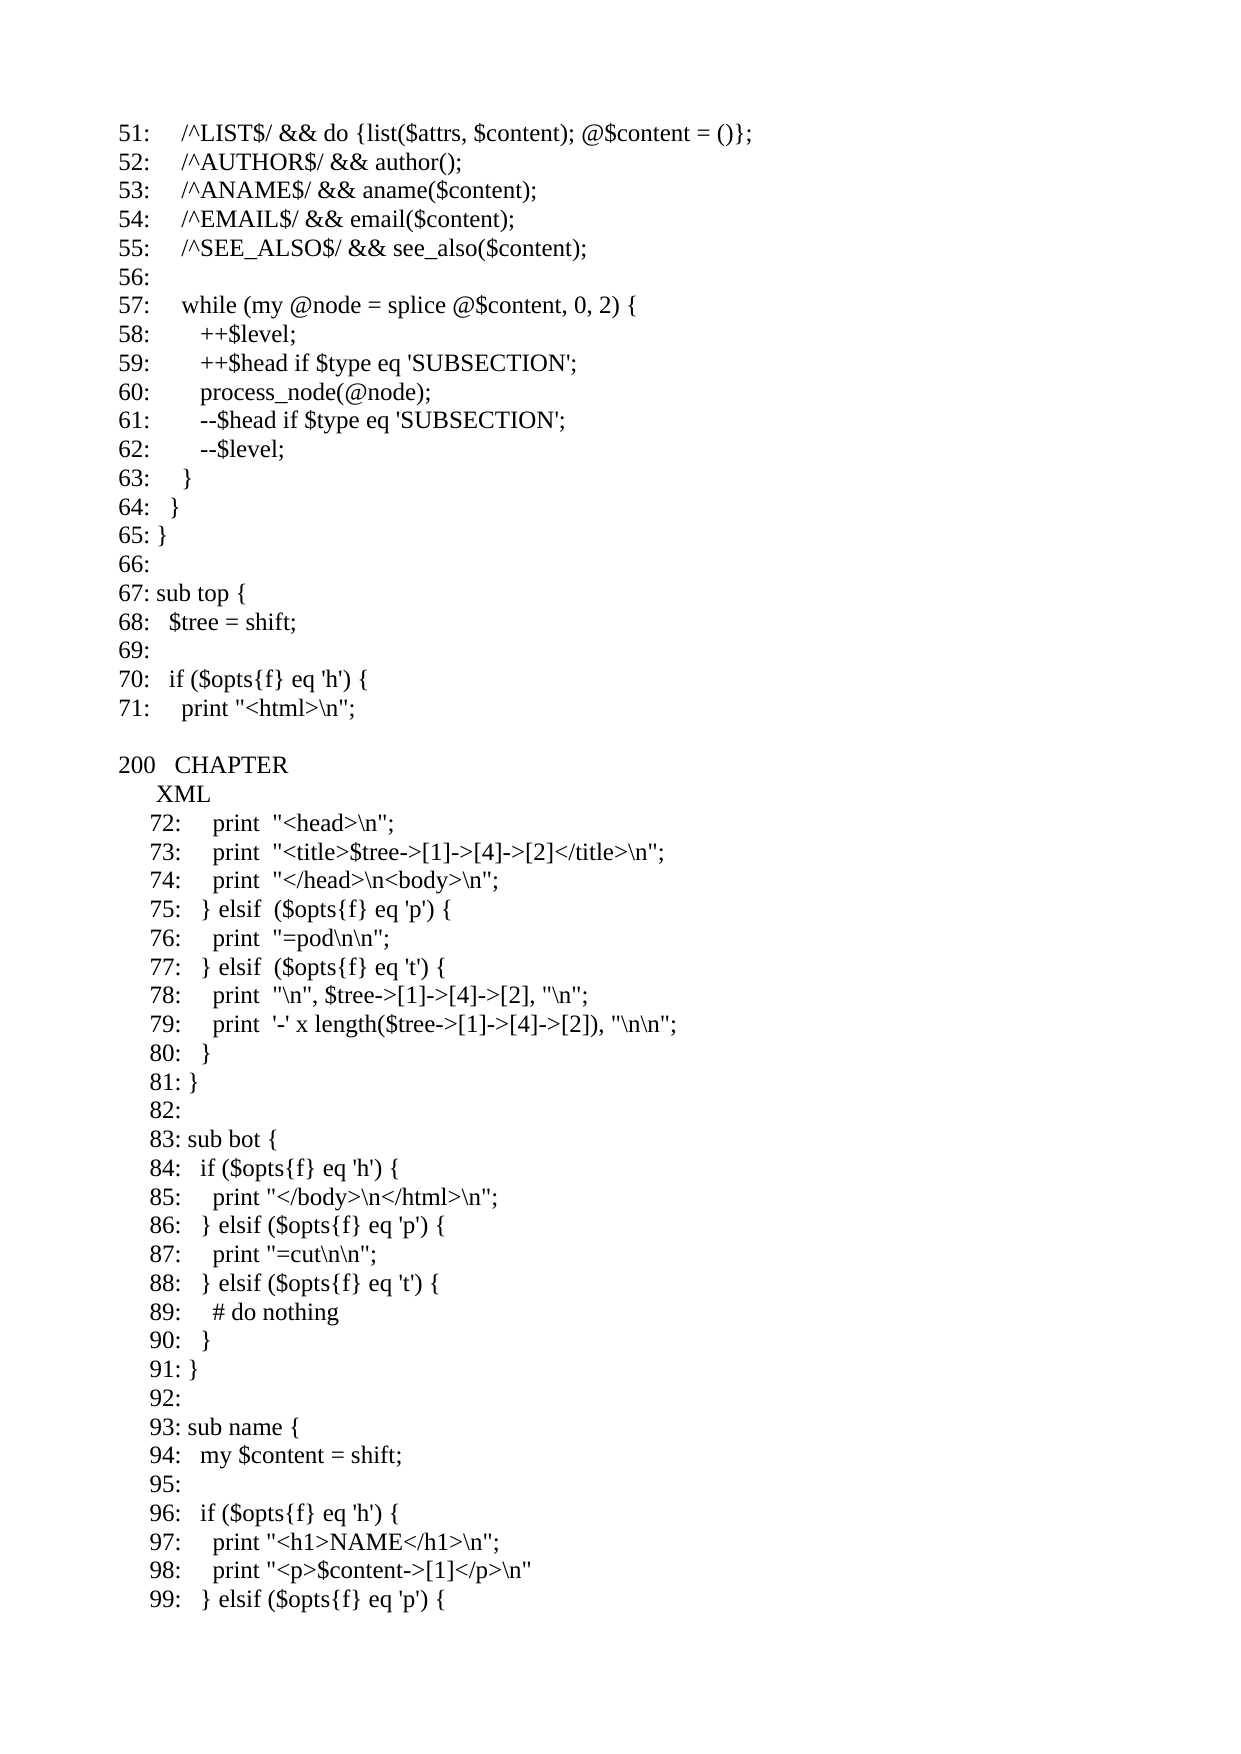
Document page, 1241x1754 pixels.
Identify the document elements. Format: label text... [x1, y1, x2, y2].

text 62: --$level; [118, 434, 1122, 463]
text 200 CHAPTER [118, 751, 1122, 779]
text 64: } [118, 492, 1122, 521]
text 85: print "</body>\n</html>\n"; [118, 1182, 1122, 1211]
text XML [118, 779, 1122, 808]
text 51: /^LIST$/ && do {list($attrs, $content); @$content = ()}; [118, 118, 1122, 147]
text 59: ++$head if $type eq 'SUBSECTION'; [118, 348, 1122, 377]
text 78: print "\n", $tree->[1]->[4]->[2], "\n"; [118, 981, 1122, 1009]
text 54: /^EMAIL$/ && email($content); [118, 204, 1122, 233]
text 53: /^ANAME$/ && aname($content); [118, 176, 1122, 204]
text 52: /^AUTHOR$/ && author(); [118, 147, 1122, 176]
text 56: [118, 262, 1122, 291]
text 82: [118, 1096, 1122, 1124]
text 84: if ($opts{f} eq 'h') { [118, 1153, 1122, 1182]
text 90: } [118, 1326, 1122, 1354]
text 67: sub top { [118, 578, 1122, 607]
text 80: } [118, 1038, 1122, 1067]
text 77: } elsif ($opts{f} eq 't') { [118, 952, 1122, 981]
text 60: process_node(@node); [118, 377, 1122, 406]
text 81: } [118, 1067, 1122, 1096]
text 70: if ($opts{f} eq 'h') { [118, 664, 1122, 693]
text 79: print '-' x length($tree->[1]->[4]->[2]), "\n\n"; [118, 1009, 1122, 1038]
text 73: print "<title>$tree->[1]->[4]->[2]</title>\n"; [118, 837, 1122, 866]
text 87: print "=cut\n\n"; [118, 1239, 1122, 1268]
text 83: sub bot { [118, 1124, 1122, 1153]
text 95: [118, 1469, 1122, 1498]
text 99: } elsif ($opts{f} eq 'p') { [118, 1584, 1122, 1613]
text 69: [118, 636, 1122, 664]
text 92: [118, 1383, 1122, 1412]
text 94: my $content = shift; [118, 1441, 1122, 1469]
text 89: # do nothing [118, 1297, 1122, 1326]
text 91: } [118, 1354, 1122, 1383]
text 74: print "</head>\n<body>\n"; [118, 866, 1122, 894]
text 58: ++$level; [118, 319, 1122, 348]
text 88: } elsif ($opts{f} eq 't') { [118, 1268, 1122, 1297]
text 96: if ($opts{f} eq 'h') { [118, 1498, 1122, 1527]
text 98: print "<p>$content->[1]</p>\n" [118, 1556, 1122, 1584]
text 57: while (my @node = splice @$content, 0, 2) { [118, 291, 1122, 319]
text 93: sub name { [118, 1412, 1122, 1441]
text 68: $tree = shift; [118, 607, 1122, 636]
text 71: print "<html>\n"; [118, 693, 1122, 722]
text 55: /^SEE_ALSO$/ && see_also($content); [118, 233, 1122, 262]
text 65: } [118, 521, 1122, 549]
text 76: print "=pod\n\n"; [118, 923, 1122, 952]
text 75: } elsif ($opts{f} eq 'p') { [118, 894, 1122, 923]
text 66: [118, 549, 1122, 578]
text 63: } [118, 463, 1122, 492]
text 97: print "<h1>NAME</h1>\n"; [118, 1527, 1122, 1556]
text 61: --$head if $type eq 'SUBSECTION'; [118, 406, 1122, 434]
text 72: print "<head>\n"; [118, 808, 1122, 837]
text 86: } elsif ($opts{f} eq 'p') { [118, 1211, 1122, 1239]
